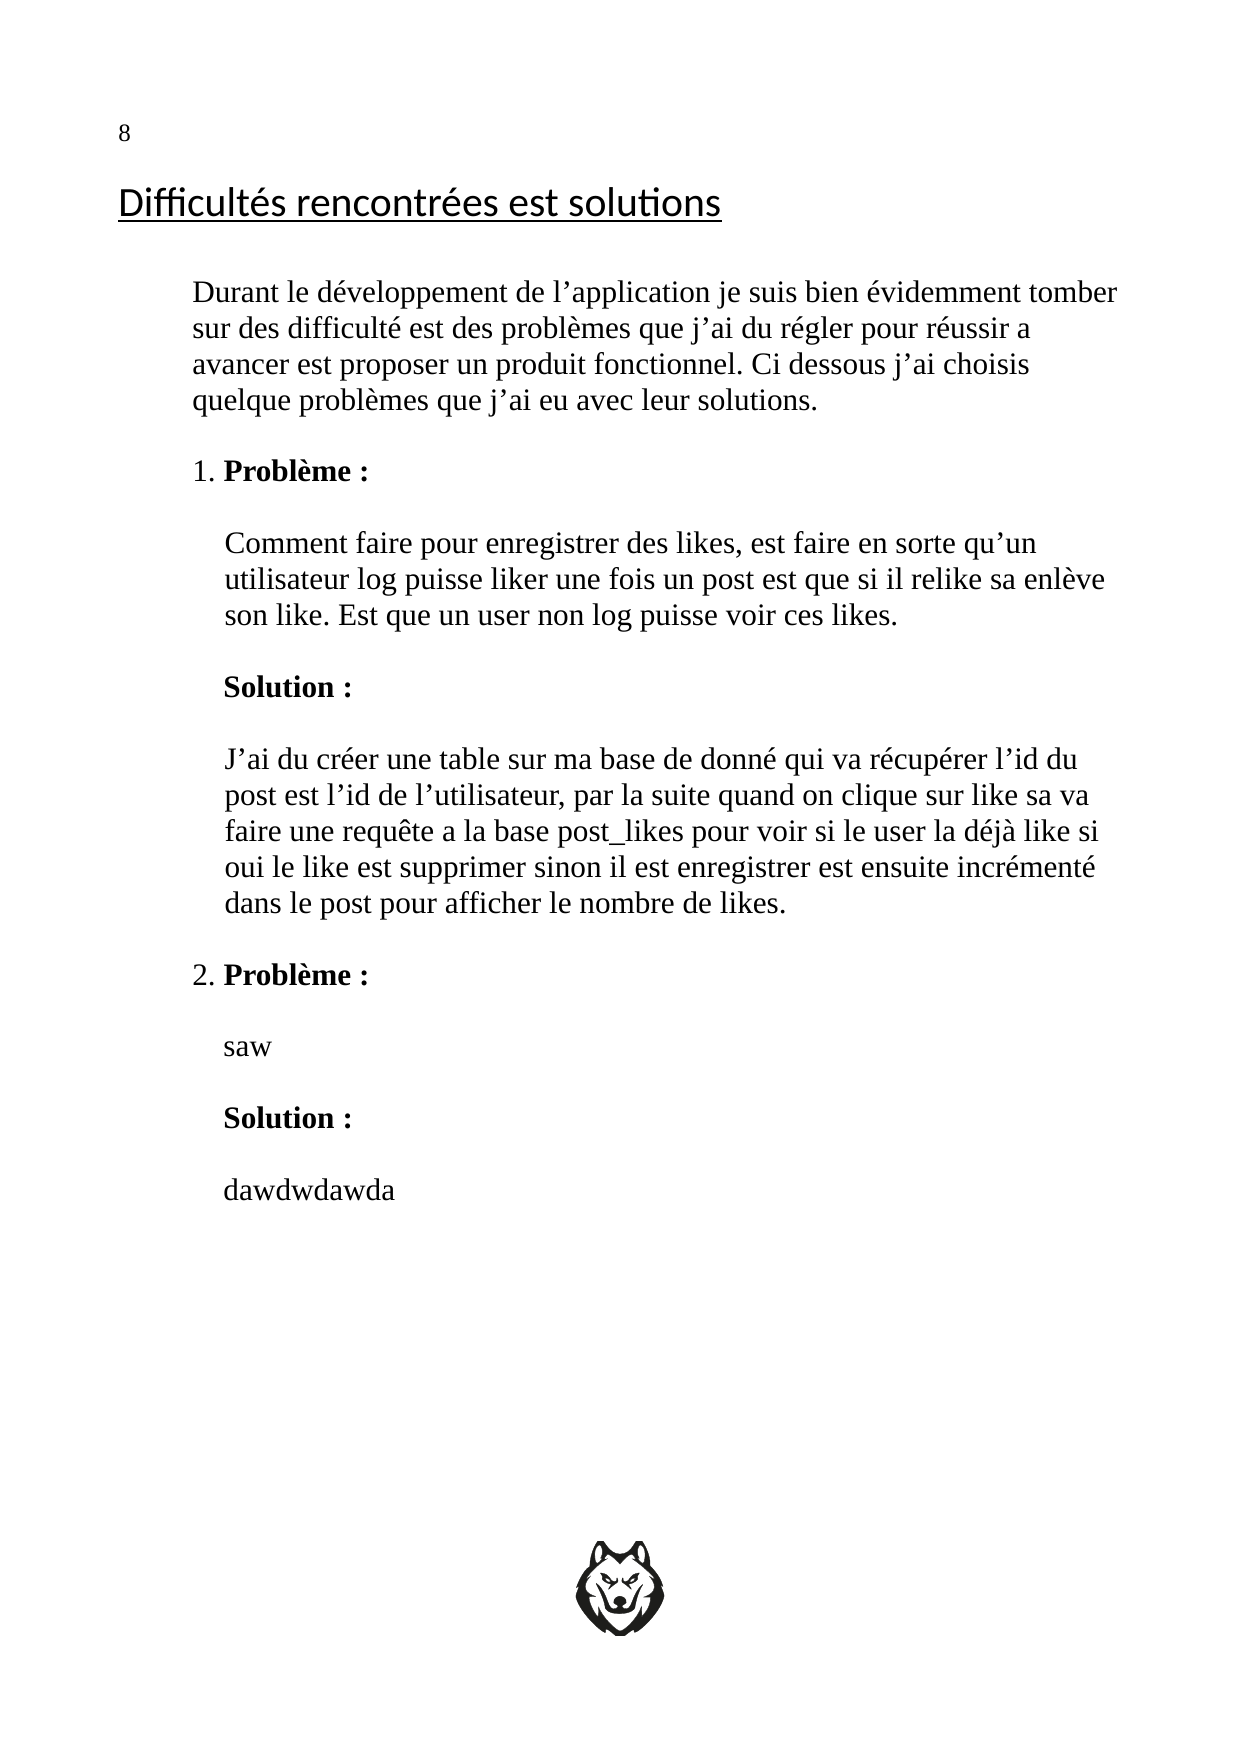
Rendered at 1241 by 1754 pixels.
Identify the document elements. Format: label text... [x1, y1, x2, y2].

text 1. Problème : [192, 453, 1122, 489]
text dawdwdawda [192, 1171, 1122, 1207]
text Solution : [192, 668, 1122, 704]
text Solution : [192, 1099, 1122, 1136]
text Difficultés rencontrées est solutions [118, 176, 1122, 227]
text J’ai du créer une table sur ma base de donné qui va récupérer l’id du post est l’id de l’utilisateur, par la suite quand on clique sur like sa va faire une requête a la base post_likes pour voir si le user la déjà like si oui le like est supprimer sinon il est enregistrer est ensuite incrémenté dans le post pour afficher le nombre de likes. [224, 740, 1122, 920]
text Durant le développement de l’application je suis bien évidemment tomber sur des difficulté est des problèmes que j’ai du régler pour réussir a avancer est proposer un produit fonctionnel. Ci dessous j’ai choisis quelque problèmes que j’ai eu avec leur solutions. [192, 273, 1122, 417]
text saw [192, 1028, 1122, 1064]
text 2. Problème : [192, 956, 1122, 992]
text Comment faire pour enregistrer des likes, est faire en sorte qu’un utilisateur log puisse liker une fois un post est que si il relike sa enlève son like. Est que un user non log puisse voir ces likes. [224, 524, 1122, 632]
